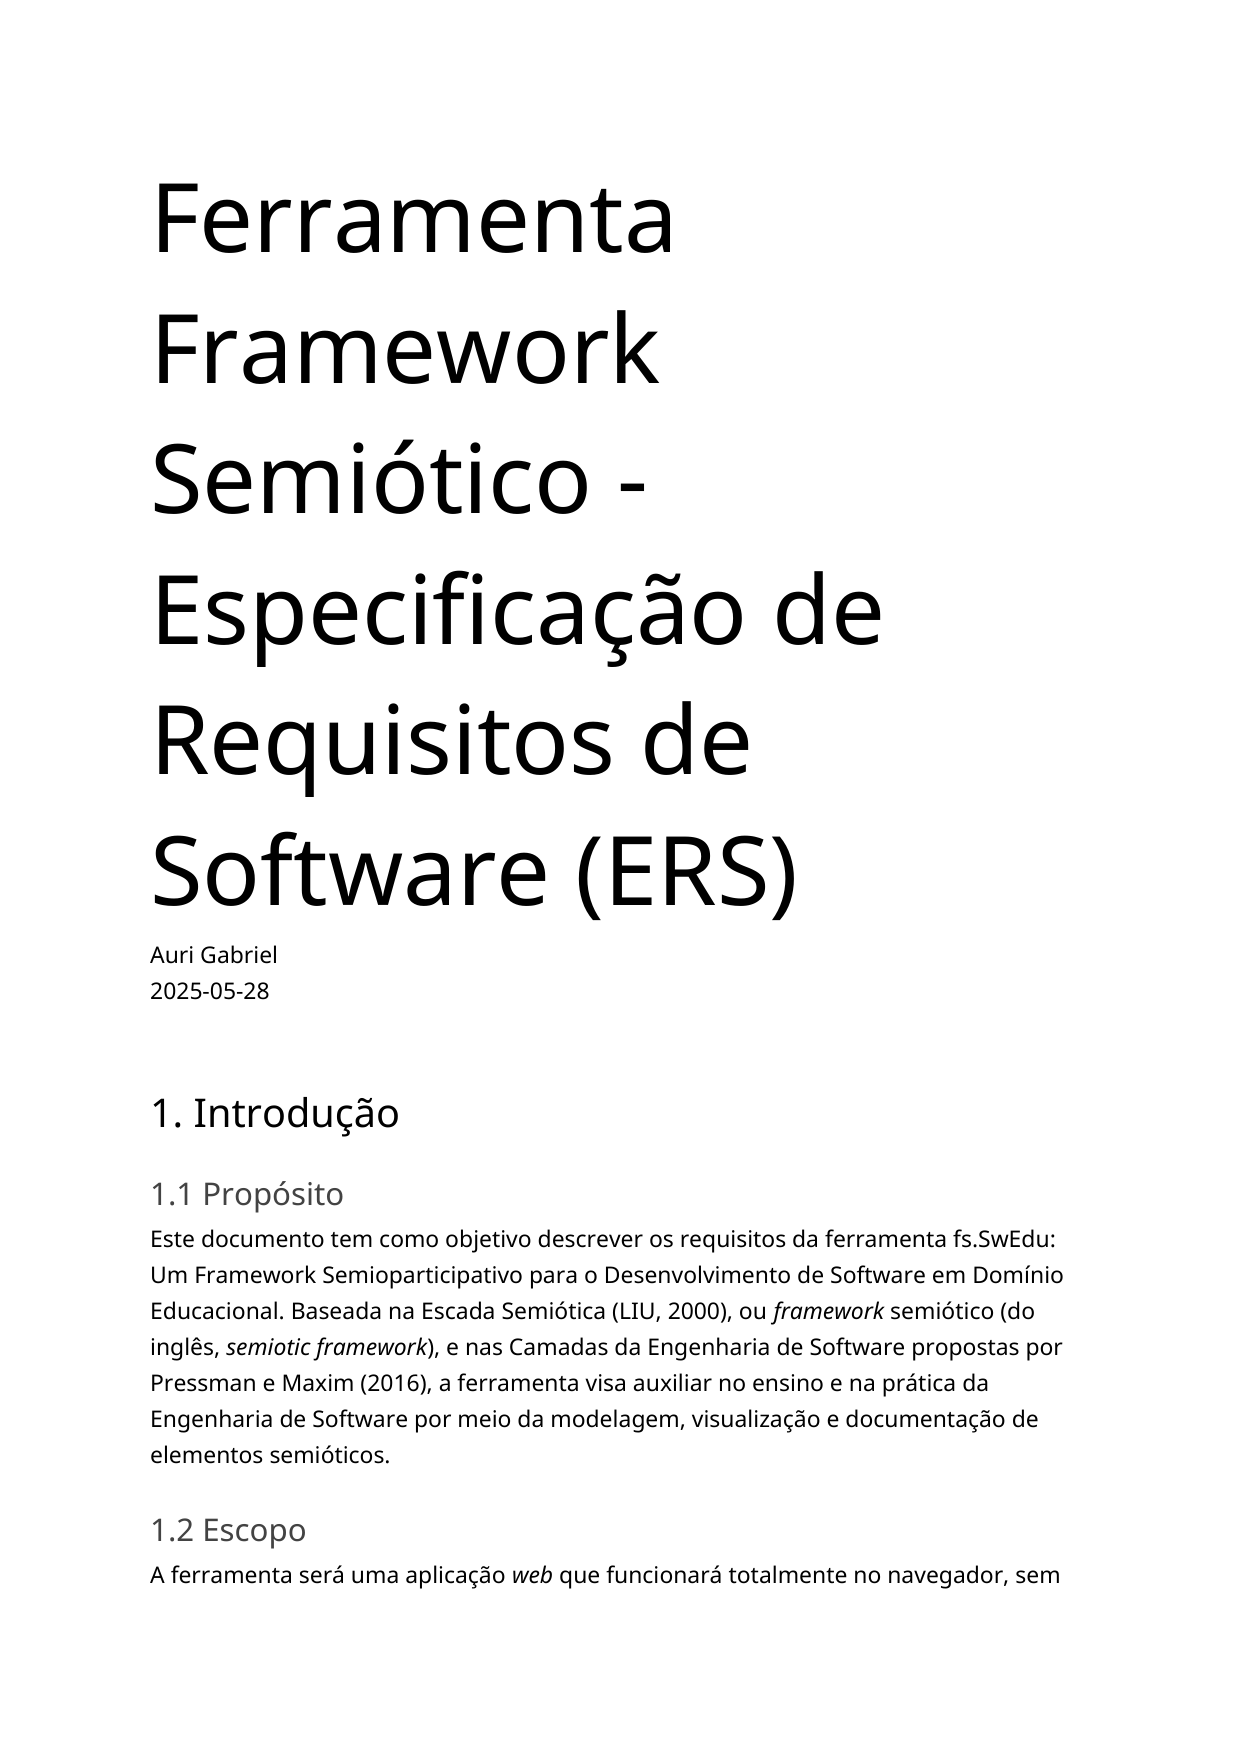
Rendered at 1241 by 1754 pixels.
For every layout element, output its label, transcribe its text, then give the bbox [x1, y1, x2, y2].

subtitle 1.2 Escopo [150, 1508, 1090, 1550]
title Ferramenta Framework Semiótico - Especificação de Requisitos de Software (ERS) [150, 150, 1090, 933]
text 2025-05-28 [150, 975, 1090, 1007]
text A ferramenta será uma aplicação web que funcionará totalmente no navegador, sem [150, 1559, 1090, 1590]
text Este documento tem como objetivo descrever os requisitos da ferramenta fs.SwEdu: Um Framework Semioparticipativo para o Desenvolvimento de Software em Domínio Educacional. Baseada na Escada Semiótica (LIU, 2000), ou framework semiótico (do inglês, semiotic framework), e nas Camadas da Engenharia de Software propostas por Pressman e Maxim (2016), a ferramenta visa auxiliar no ensino e na prática da Engenharia de Software por meio da modelagem, visualização e documentação de elementos semióticos. [150, 1223, 1090, 1470]
text Auri Gabriel [150, 939, 1090, 971]
subtitle 1.1 Propósito [150, 1172, 1090, 1214]
subtitle 1. Introdução [150, 1085, 1090, 1139]
